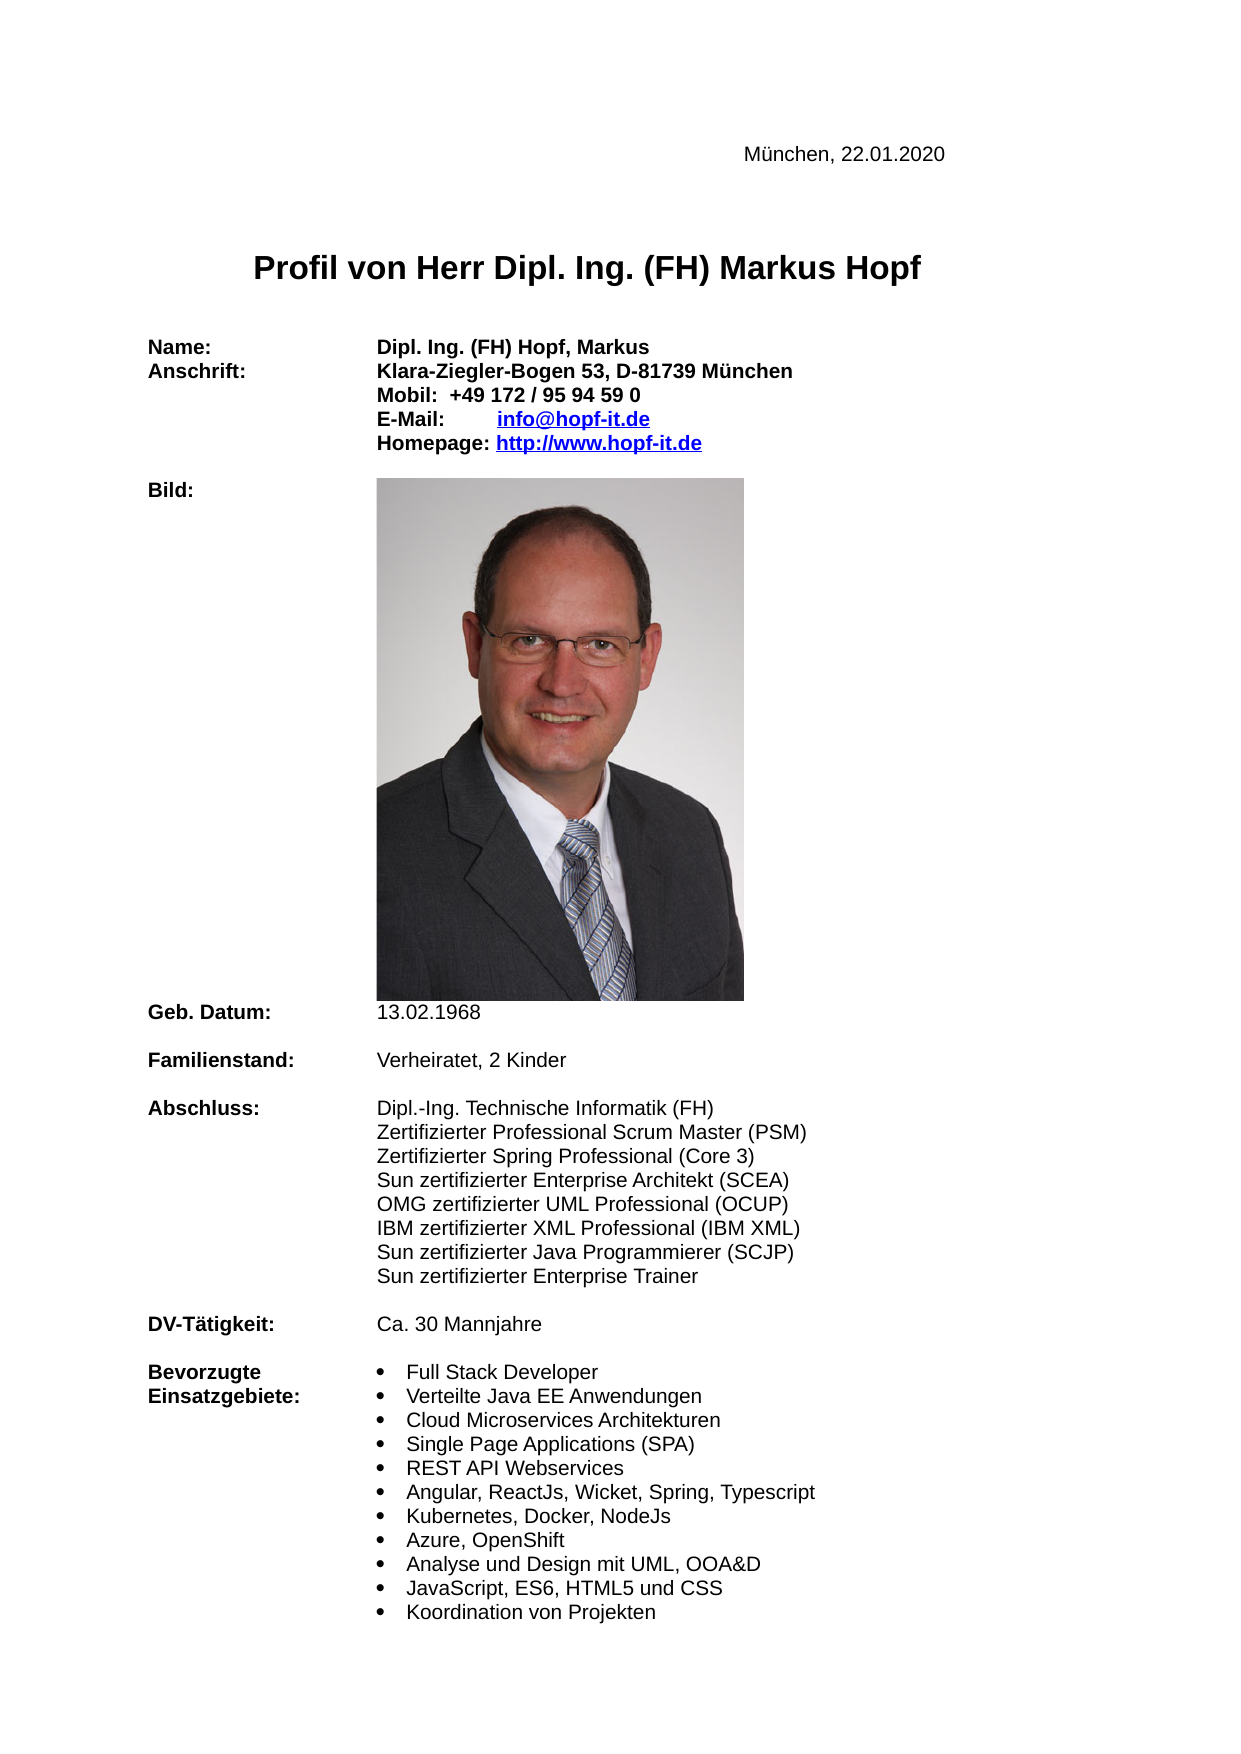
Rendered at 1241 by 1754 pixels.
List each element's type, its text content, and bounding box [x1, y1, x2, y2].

text München, 22.01.2020 [148, 142, 1110, 166]
table_cell Ca. 30 Mannjahre [369, 1312, 1063, 1359]
table_cell Abschluss: [140, 1096, 369, 1312]
table_cell Full Stack Developer Verteilte Java EE Anwendungen Cloud Microservices Architekturen Single Page Applications (SPA) REST API Webservices Angular, ReactJs, Wicket, Spring, Typescript Kubernetes, Docker, NodeJs Azure, OpenShift Analyse und Design mit UML, OOA&D JavaScript, ES6, HTML5 und CSS Koordination von Projekten [369, 1360, 1063, 1624]
table_cell Familienstand: [140, 1048, 369, 1096]
table_cell [744, 478, 1063, 1000]
table_cell Bevorzugte Einsatzgebiete: [140, 1360, 369, 1624]
table_cell Bild: [140, 478, 369, 1000]
table_header Name: Anschrift: [140, 335, 369, 478]
subtitle Profil von Herr Dipl. Ing. (FH) Markus Hopf [207, 248, 1110, 287]
table_header Dipl. Ing. (FH) Hopf, Markus Klara-Ziegler-Bogen 53, D-81739 München Mobil: +49 172 / 95 94 59 0 E-Mail: info@hopf-it.de Homepage: http://www.hopf-it.de [369, 335, 1063, 478]
table_cell Dipl.-Ing. Technische Informatik (FH) Zertifizierter Professional Scrum Master (PSM) Zertifizierter Spring Professional (Core 3) Sun zertifizierter Enterprise Architekt (SCEA) OMG zertifizierter UML Professional (OCUP) IBM zertifizierter XML Professional (IBM XML) Sun zertifizierter Java Programmierer (SCJP) Sun zertifizierter Enterprise Trainer [369, 1096, 1063, 1312]
table_cell DV-Tätigkeit: [140, 1312, 369, 1359]
table_cell [369, 478, 376, 1000]
table_cell Verheiratet, 2 Kinder [369, 1048, 1063, 1096]
table_cell Geb. Datum: [140, 1000, 369, 1048]
table_cell 13.02.1968 [369, 1000, 1063, 1048]
